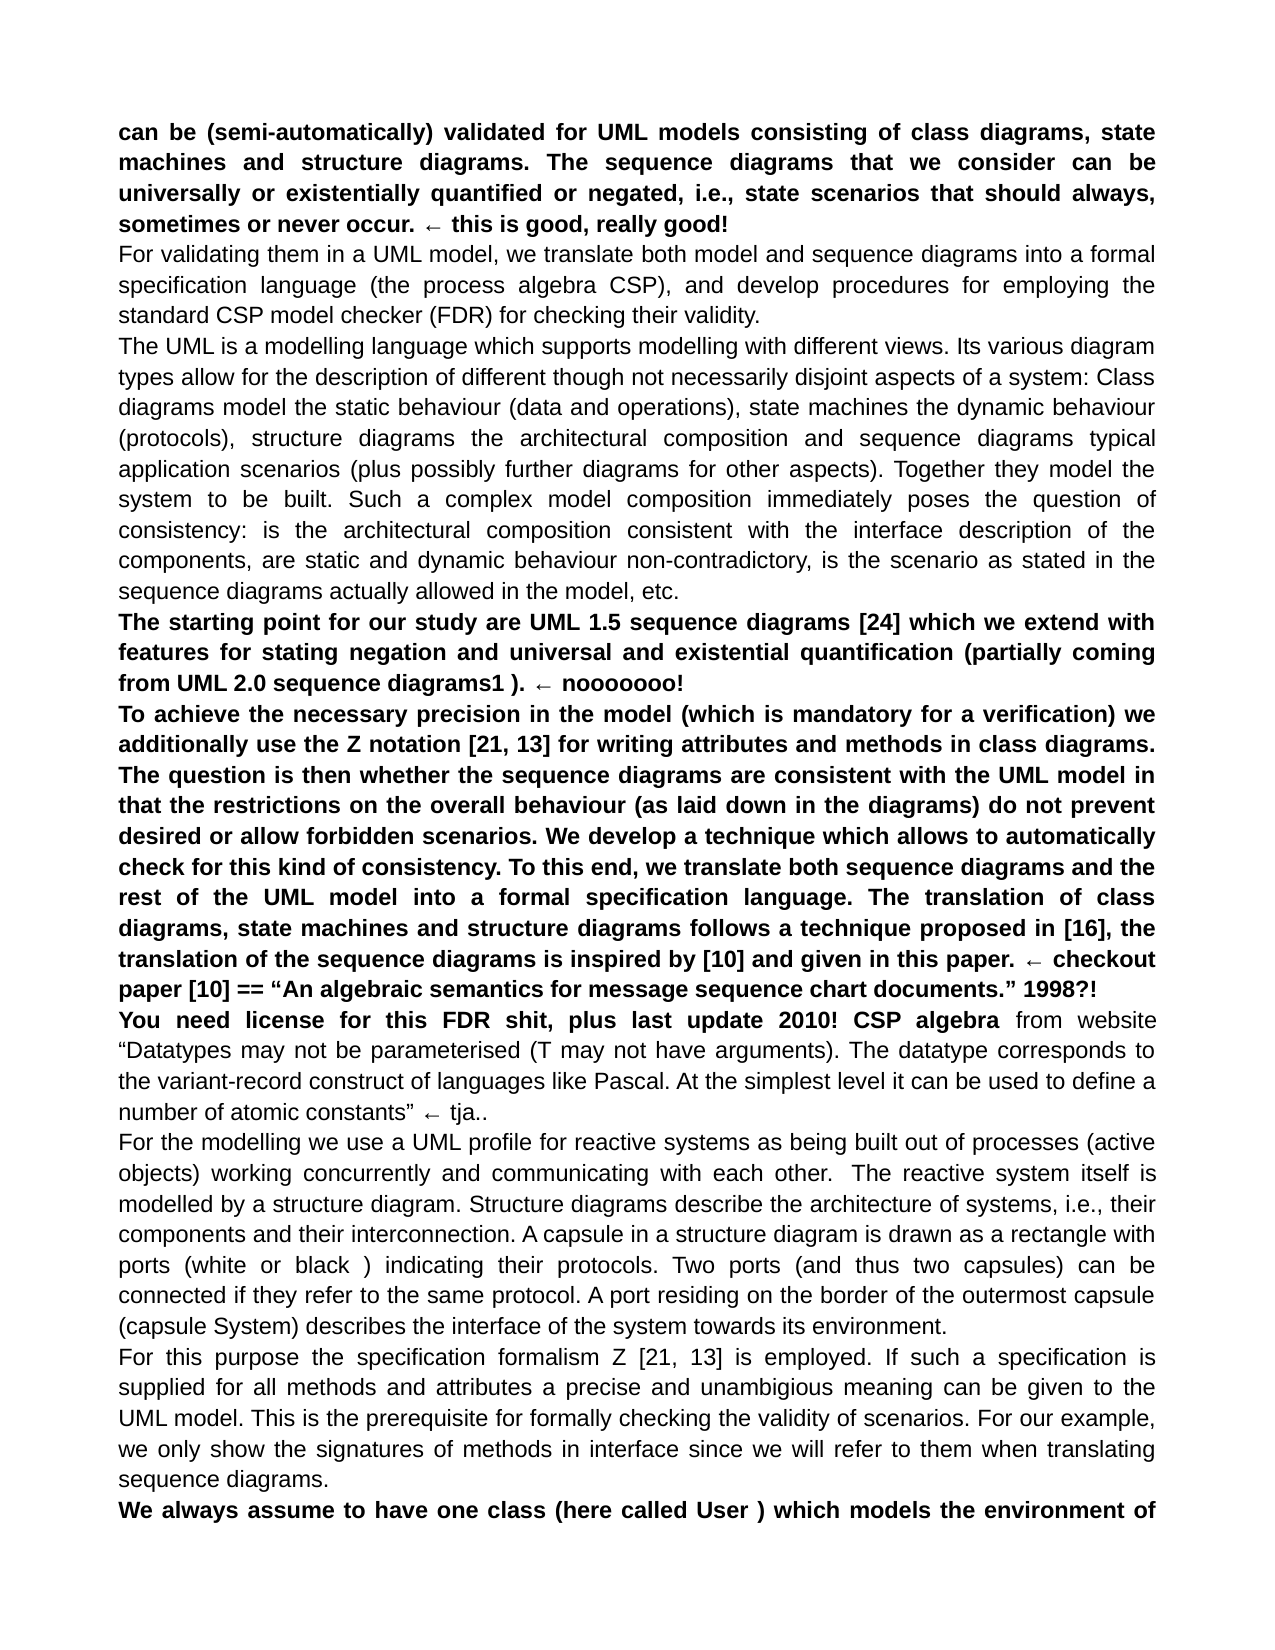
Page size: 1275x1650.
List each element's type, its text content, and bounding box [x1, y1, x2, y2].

text For validating them in a UML model, we translate both model and sequence diagrams into a formal specification language (the process algebra CSP), and develop procedures for employing the standard CSP model checker (FDR) for checking their validity. [118, 241, 1157, 329]
text The starting point for our study are UML 1.5 sequence diagrams [24] which we extend with features for stating negation and universal and existential quantification (partially coming from UML 2.0 sequence diagrams1 ). ← nooooooo! [118, 608, 1157, 696]
text The UML is a modelling language which supports modelling with different views. Its various diagram types allow for the description of different though not necessarily disjoint aspects of a system: Class diagrams model the static behaviour (data and operations), state machines the dynamic behaviour (protocols), structure diagrams the architectural composition and sequence diagrams typical application scenarios (plus possibly further diagrams for other aspects). Together they model the system to be built. Such a complex model composition immediately poses the question of consistency: is the architectural composition consistent with the interface description of the components, are static and dynamic behaviour non-contradictory, is the scenario as stated in the sequence diagrams actually allowed in the model, etc. [118, 332, 1157, 604]
text can be (semi-automatically) validated for UML models consisting of class diagrams, state machines and structure diagrams. The sequence diagrams that we consider can be universally or existentially quantified or negated, i.e., state scenarios that should always, sometimes or never occur. ← this is good, really good! [118, 118, 1157, 237]
text We always assume to have one class (here called User ) which models the environment of [118, 1496, 1157, 1523]
text For the modelling we use a UML profile for reactive systems as being built out of processes (active objects) working concurrently and communicating with each other. The reactive system itself is modelled by a structure diagram. Structure diagrams describe the architecture of systems, i.e., their components and their interconnection. A capsule in a structure diagram is drawn as a rectangle with ports (white or black ) indicating their protocols. Two ports (and thus two capsules) can be connected if they refer to the same protocol. A port residing on the border of the outermost capsule (capsule System) describes the interface of the system towards its environment. [118, 1129, 1157, 1339]
text To achieve the necessary precision in the model (which is mandatory for a verification) we additionally use the Z notation [21, 13] for writing attributes and methods in class diagrams. The question is then whether the sequence diagrams are consistent with the UML model in that the restrictions on the overall behaviour (as laid down in the diagrams) do not prevent desired or allow forbidden scenarios. We develop a technique which allows to automatically check for this kind of consistency. To this end, we translate both sequence diagrams and the rest of the UML model into a formal specification language. The translation of class diagrams, state machines and structure diagrams follows a technique proposed in [16], the translation of the sequence diagrams is inspired by [10] and given in this paper. ← checkout paper [10] == “An algebraic semantics for message sequence chart documents.” 1998?! [118, 700, 1157, 1002]
text For this purpose the specification formalism Z [21, 13] is employed. If such a specification is supplied for all methods and attributes a precise and unambigious meaning can be given to the UML model. This is the prerequisite for formally checking the validity of scenarios. For our example, we only show the signatures of methods in interface since we will refer to them when translating sequence diagrams. [118, 1343, 1157, 1492]
text You need license for this FDR shit, plus last update 2010! CSP algebra from website “Datatypes may not be parameterised (T may not have arguments). The datatype corresponds to the variant-record construct of languages like Pascal. At the simplest level it can be used to define a number of atomic constants” ← tja.. [118, 1006, 1157, 1125]
